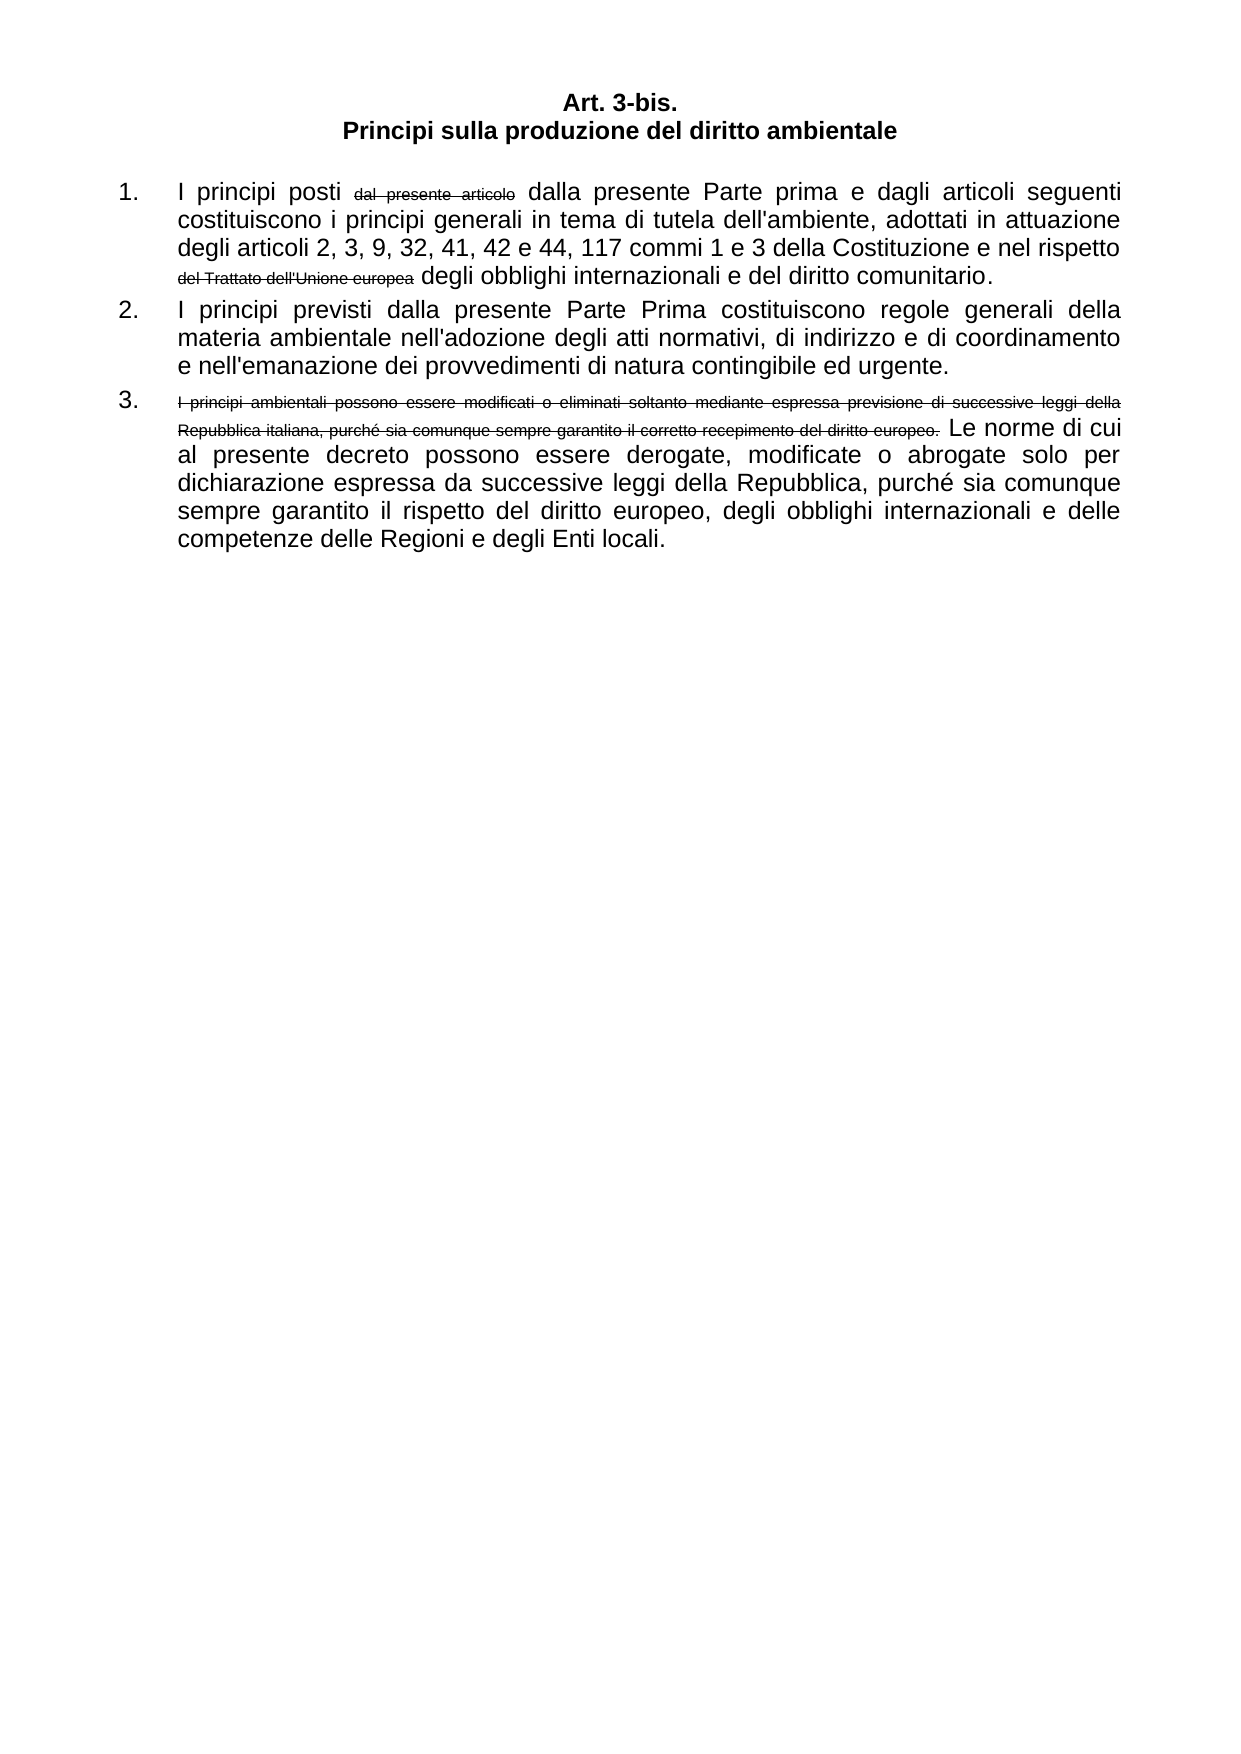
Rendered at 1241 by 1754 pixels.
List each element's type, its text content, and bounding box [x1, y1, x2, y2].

text 3. I principi ambientali possono essere modificati o eliminati soltanto mediante espressa previsione di successive leggi della Repubblica italiana, purché sia comunque sempre garantito il corretto recepimento del diritto europeo. Le norme di cui al presente decreto possono essere derogate, modificate o abrogate solo per dichiarazione espressa da successive leggi della Repubblica, purché sia comunque sempre garantito il rispetto del diritto europeo, degli obblighi internazionali e delle competenze delle Regioni e degli Enti locali. [118, 386, 1122, 553]
subtitle Art. 3-bis. Principi sulla produzione del diritto ambientale [118, 88, 1122, 144]
text 1. I principi posti dal presente articolo dalla presente Parte prima e dagli articoli seguenti costituiscono i principi generali in tema di tutela dell'ambiente, adottati in attuazione degli articoli 2, 3, 9, 32, 41, 42 e 44, 117 commi 1 e 3 della Costituzione e nel rispetto del Trattato dell'Unione europea degli obblighi internazionali e del diritto comunitario. [118, 178, 1122, 290]
text 2. I principi previsti dalla presente Parte Prima costituiscono regole generali della materia ambientale nell'adozione degli atti normativi, di indirizzo e di coordinamento e nell'emanazione dei provvedimenti di natura contingibile ed urgente. [118, 296, 1122, 379]
